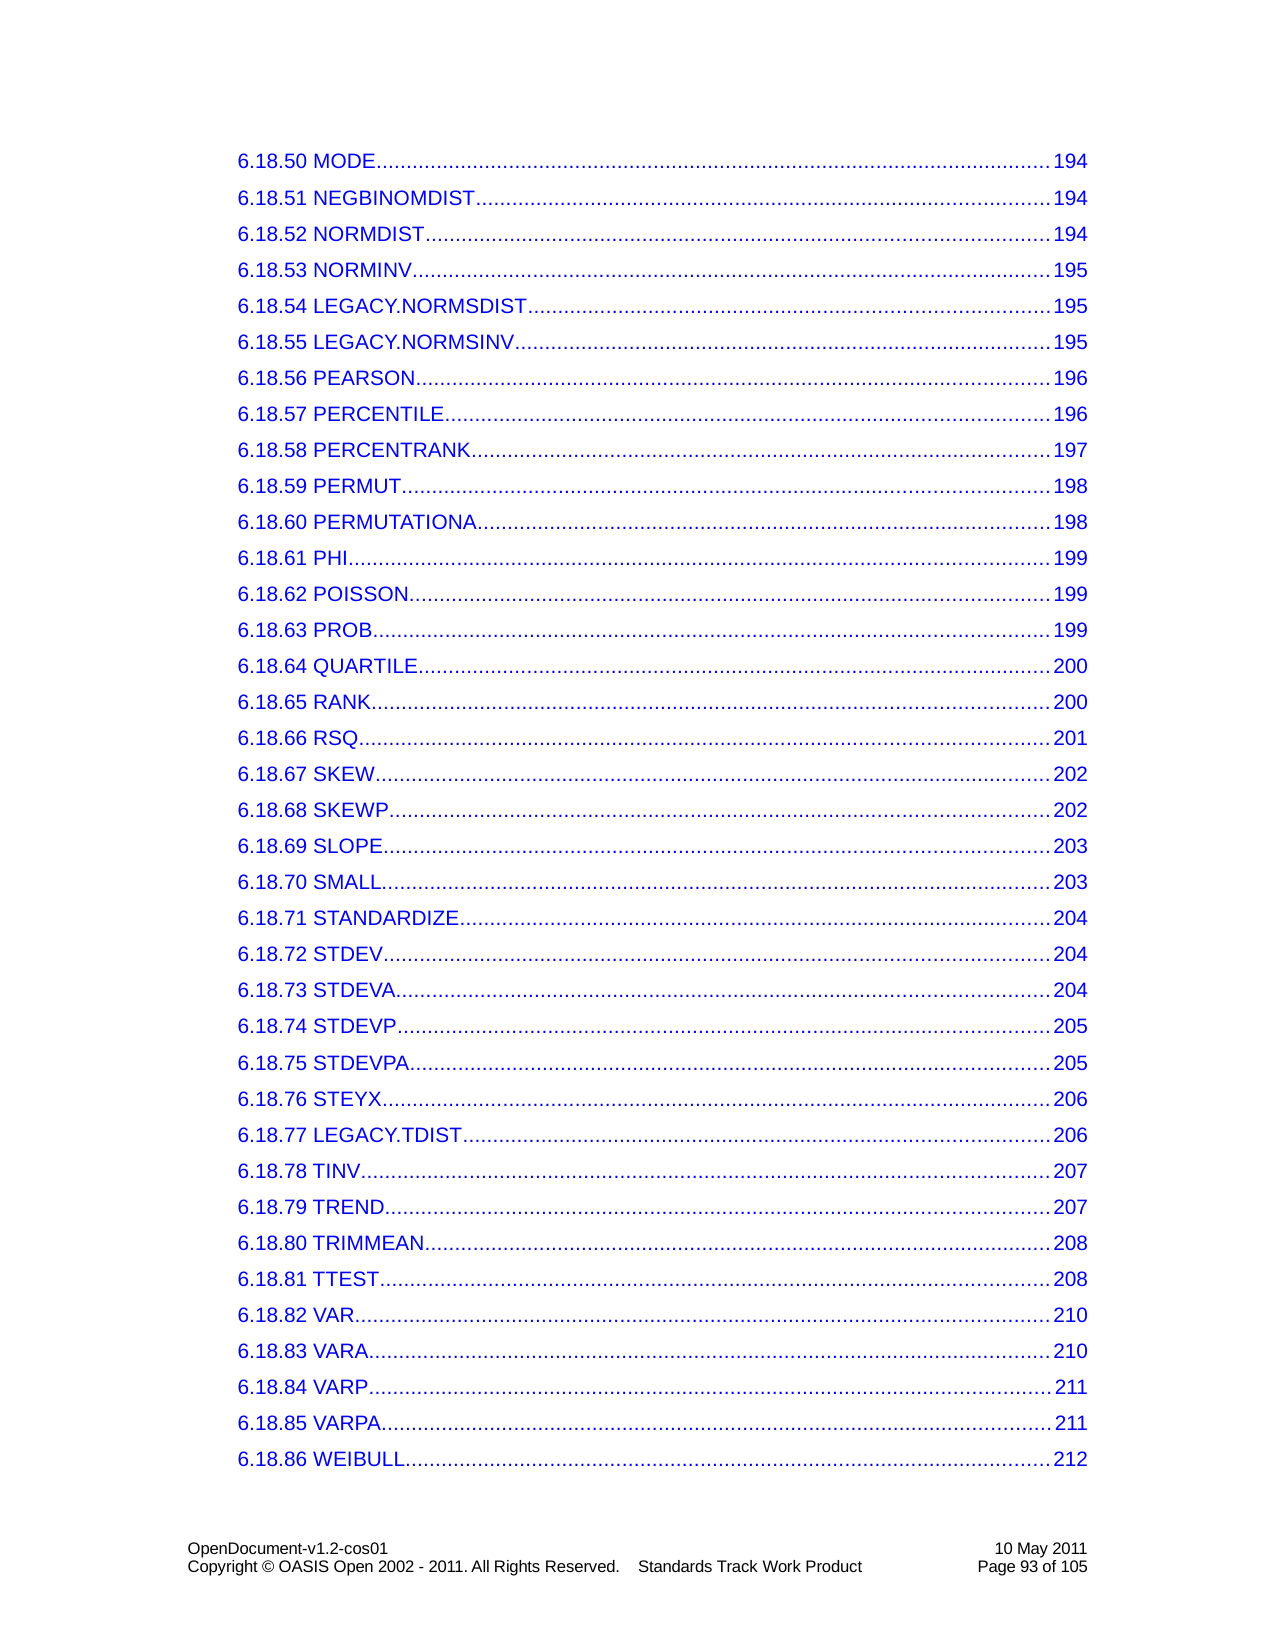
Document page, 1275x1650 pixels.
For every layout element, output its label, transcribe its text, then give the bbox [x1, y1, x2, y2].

text 6.18.86 WEIBULL 212 [237, 1447, 1088, 1471]
text 6.18.60 PERMUTATIONA 198 [237, 510, 1088, 534]
text 6.18.69 SLOPE 203 [237, 835, 1088, 858]
text 6.18.73 STDEVA 204 [237, 979, 1088, 1002]
text 6.18.83 VARA 210 [237, 1339, 1088, 1363]
text 6.18.58 PERCENTRANK 197 [237, 438, 1088, 462]
text 6.18.71 STANDARDIZE 204 [237, 907, 1088, 930]
text 6.18.55 LEGACY.NORMSINV 195 [237, 330, 1088, 354]
text 6.18.50 MODE 194 [237, 150, 1088, 173]
text 6.18.79 TREND 207 [237, 1195, 1088, 1219]
text 6.18.80 TRIMMEAN 208 [237, 1231, 1088, 1255]
text 6.18.56 PEARSON 196 [237, 366, 1088, 390]
text 6.18.67 SKEW 202 [237, 763, 1088, 786]
text 6.18.70 SMALL 203 [237, 871, 1088, 894]
text 6.18.74 STDEVP 205 [237, 1015, 1088, 1038]
text 6.18.64 QUARTILE 200 [237, 654, 1088, 678]
text 6.18.51 NEGBINOMDIST 194 [237, 186, 1088, 209]
text 6.18.81 TTEST 208 [237, 1267, 1088, 1291]
text 6.18.66 RSQ 201 [237, 727, 1088, 750]
text 6.18.77 LEGACY.TDIST 206 [237, 1123, 1088, 1147]
text 6.18.54 LEGACY.NORMSDIST 195 [237, 294, 1088, 318]
text 6.18.62 POISSON 199 [237, 582, 1088, 606]
text 6.18.82 VAR 210 [237, 1303, 1088, 1327]
text 6.18.61 PHI 199 [237, 546, 1088, 570]
text 6.18.68 SKEWP 202 [237, 799, 1088, 822]
text 6.18.65 RANK 200 [237, 691, 1088, 714]
text 6.18.59 PERMUT 198 [237, 474, 1088, 498]
text 6.18.76 STEYX 206 [237, 1087, 1088, 1111]
text 6.18.78 TINV 207 [237, 1159, 1088, 1183]
text 6.18.52 NORMDIST 194 [237, 222, 1088, 246]
text 6.18.57 PERCENTILE 196 [237, 402, 1088, 426]
text 6.18.75 STDEVPA 205 [237, 1051, 1088, 1074]
text 6.18.72 STDEV 204 [237, 943, 1088, 966]
text 6.18.53 NORMINV 195 [237, 258, 1088, 282]
text 6.18.63 PROB 199 [237, 618, 1088, 642]
text 6.18.85 VARPA 211 [237, 1411, 1088, 1435]
text 6.18.84 VARP 211 [237, 1375, 1088, 1399]
